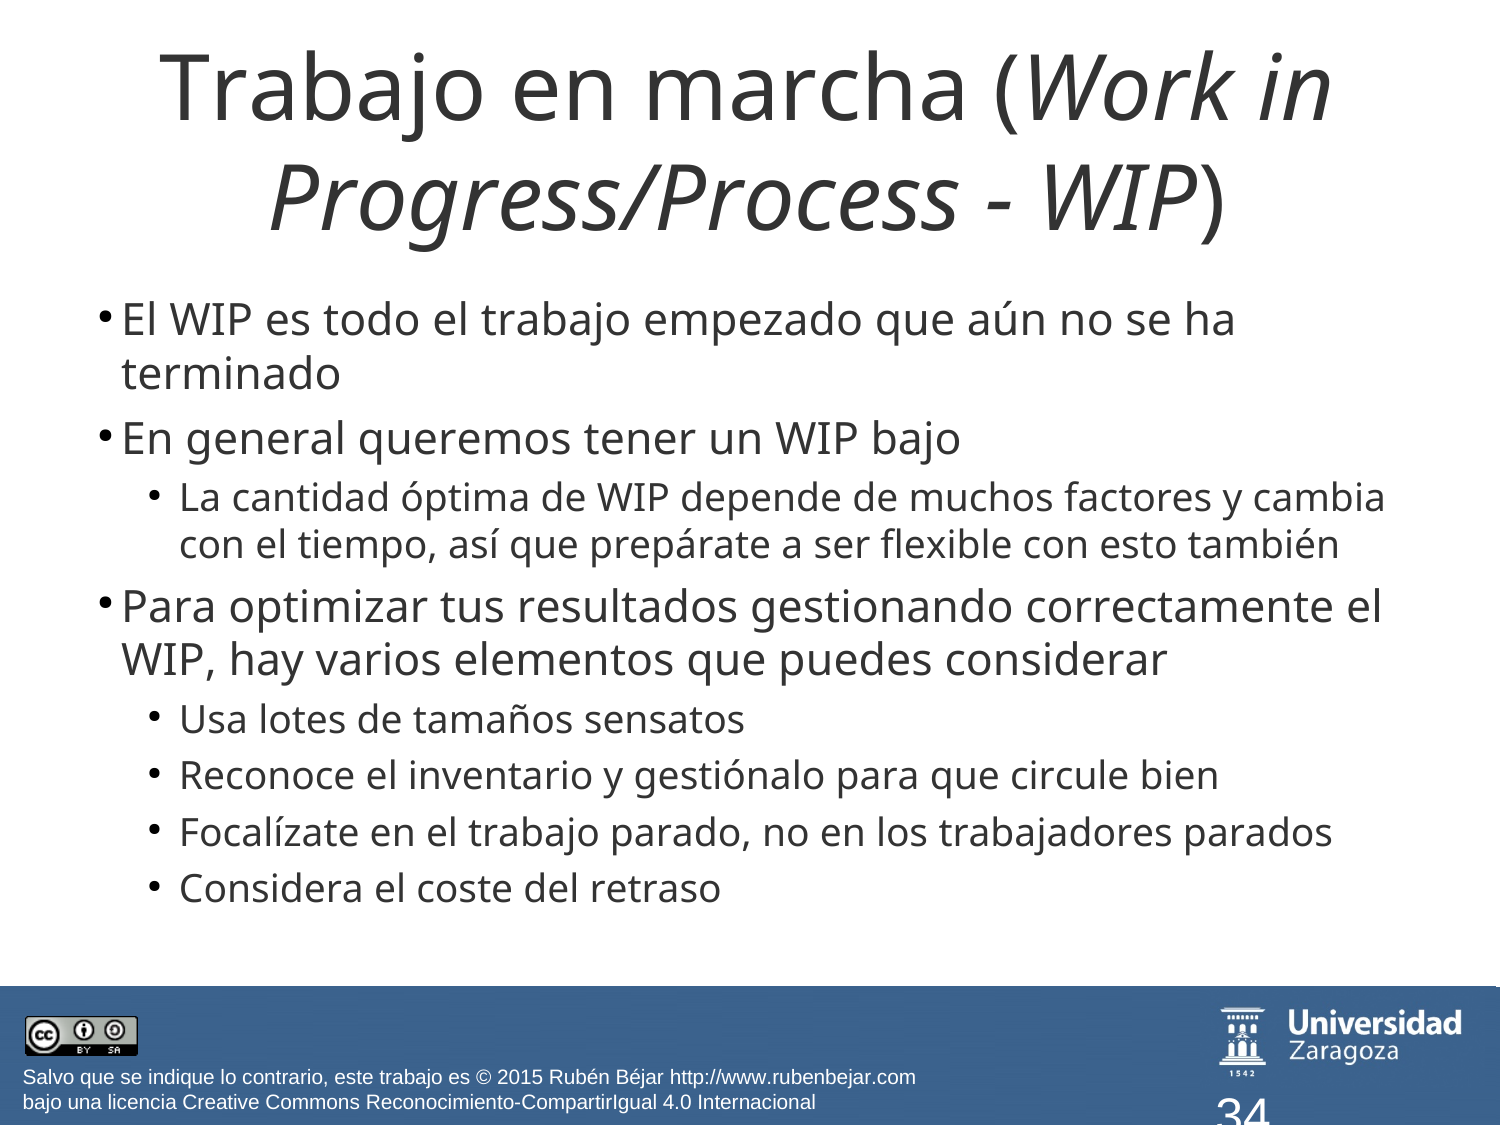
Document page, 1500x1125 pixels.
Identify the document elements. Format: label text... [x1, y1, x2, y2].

title Trabajo en marcha (Work in Progress/Process - WIP) [74, 21, 1420, 257]
picture [0, 986, 1500, 1125]
list El WIP es todo el trabajo empezado que aún no se ha terminado En general queremos tener un WIP bajo La cantidad óptima de WIP depende de muchos factores y cambia con el tiempo, así que prepárate a ser flexible con esto también Para optimizar tus resultados gestionando correctamente el WIP, hay varios elementos que puedes considerar Usa lotes de tamaños sensatos Reconoce el inventario y gestiónalo para que circule bien Focalízate en el trabajo parado, no en los trabajadores parados Considera el coste del retraso [82, 283, 1418, 957]
picture [1248, 1105, 1260, 1122]
